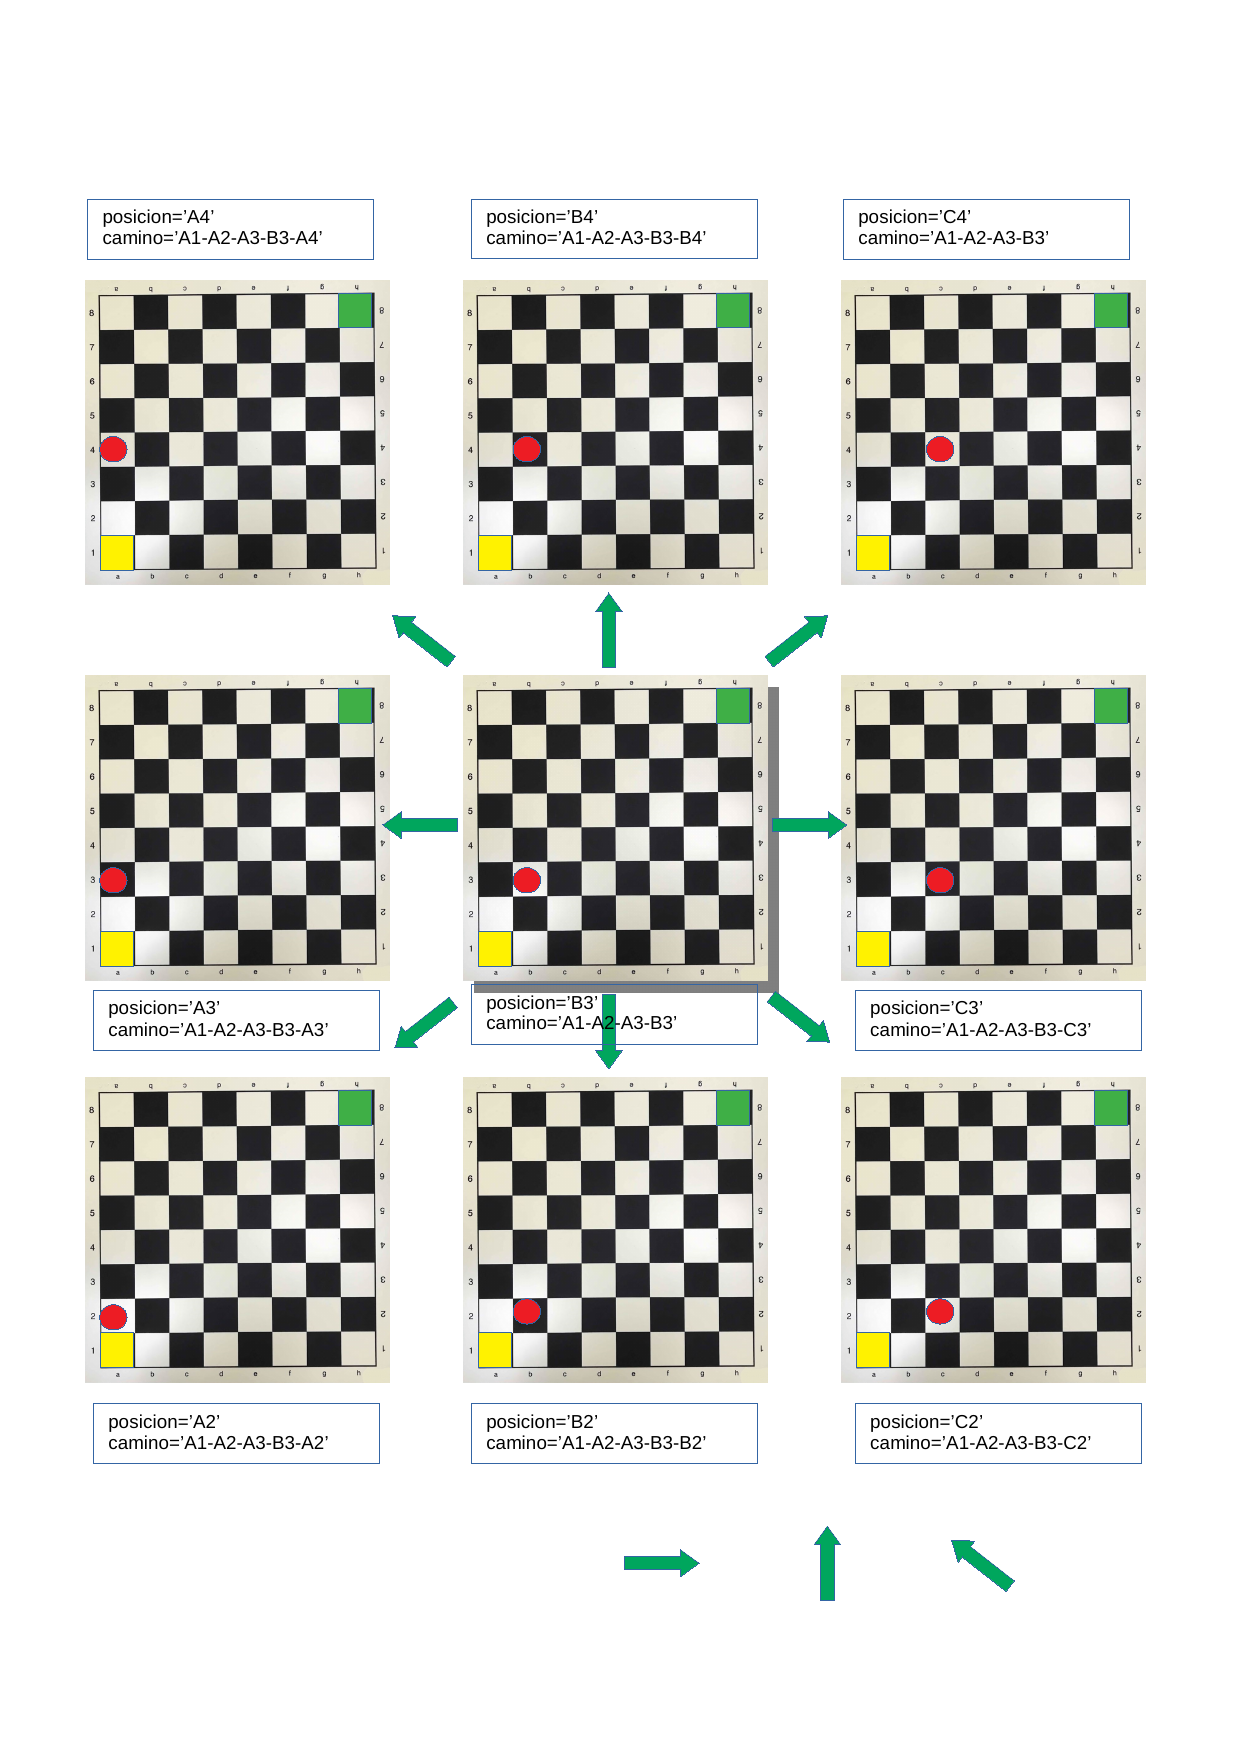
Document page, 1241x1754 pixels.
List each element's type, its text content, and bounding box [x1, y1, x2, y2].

text_box [951, 1540, 1015, 1592]
text_box [99, 436, 128, 462]
text_box [926, 1298, 954, 1325]
picture [841, 1077, 1146, 1383]
text_box [926, 867, 954, 893]
text_box [1094, 293, 1128, 328]
text_box posicion=’C2’ camino=’A1-A2-A3-B3-C2’ [855, 1403, 1142, 1464]
picture [85, 675, 390, 981]
text_box [99, 867, 128, 893]
picture [463, 1077, 768, 1383]
text_box posicion=’B3’ camino=’A1-A2-A3-B3’ [471, 984, 758, 1045]
text_box [338, 688, 372, 724]
text_box [765, 615, 828, 667]
text_box [100, 1332, 134, 1368]
text_box [513, 436, 541, 462]
text_box [478, 535, 512, 571]
text_box posicion=’C3’ camino=’A1-A2-A3-B3-C3’ [855, 990, 1142, 1051]
text_box [814, 1526, 841, 1601]
text_box [100, 535, 134, 571]
text_box posicion=’A4’ camino=’A1-A2-A3-B3-A4’ [87, 199, 374, 260]
picture [841, 675, 1146, 981]
text_box [338, 1090, 372, 1126]
picture [85, 1077, 390, 1383]
text_box [394, 997, 458, 1048]
text_box [513, 1298, 541, 1325]
text_box [595, 592, 623, 668]
text_box [926, 436, 954, 462]
text_box [1094, 1090, 1128, 1126]
text_box posicion=’A2’ camino=’A1-A2-A3-B3-A2’ [93, 1403, 380, 1464]
text_box posicion=’A3’ camino=’A1-A2-A3-B3-A3’ [93, 990, 380, 1051]
text_box [856, 1332, 890, 1368]
picture [85, 280, 390, 585]
text_box posicion=’B2’ camino=’A1-A2-A3-B3-B2’ [471, 1403, 758, 1464]
text_box [392, 615, 456, 667]
text_box [99, 1304, 128, 1330]
text_box [338, 293, 372, 328]
text_box [856, 535, 890, 571]
text_box [772, 811, 847, 839]
text_box [1094, 688, 1128, 724]
text_box [716, 1090, 750, 1126]
text_box [478, 931, 512, 967]
text_box [716, 688, 750, 724]
text_box posicion=’C4’ camino=’A1-A2-A3-B3’ [843, 199, 1130, 260]
picture [463, 675, 768, 981]
text_box [478, 1332, 512, 1368]
text_box posicion=’B4’ camino=’A1-A2-A3-B3-B4’ [471, 199, 758, 259]
text_box [716, 293, 750, 328]
picture [841, 280, 1146, 585]
text_box [767, 991, 830, 1043]
text_box [856, 931, 890, 967]
text_box [595, 1045, 623, 1069]
picture [463, 280, 768, 585]
text_box [100, 931, 134, 967]
text_box [624, 1549, 700, 1577]
text_box [513, 867, 541, 893]
text_box [382, 811, 458, 839]
